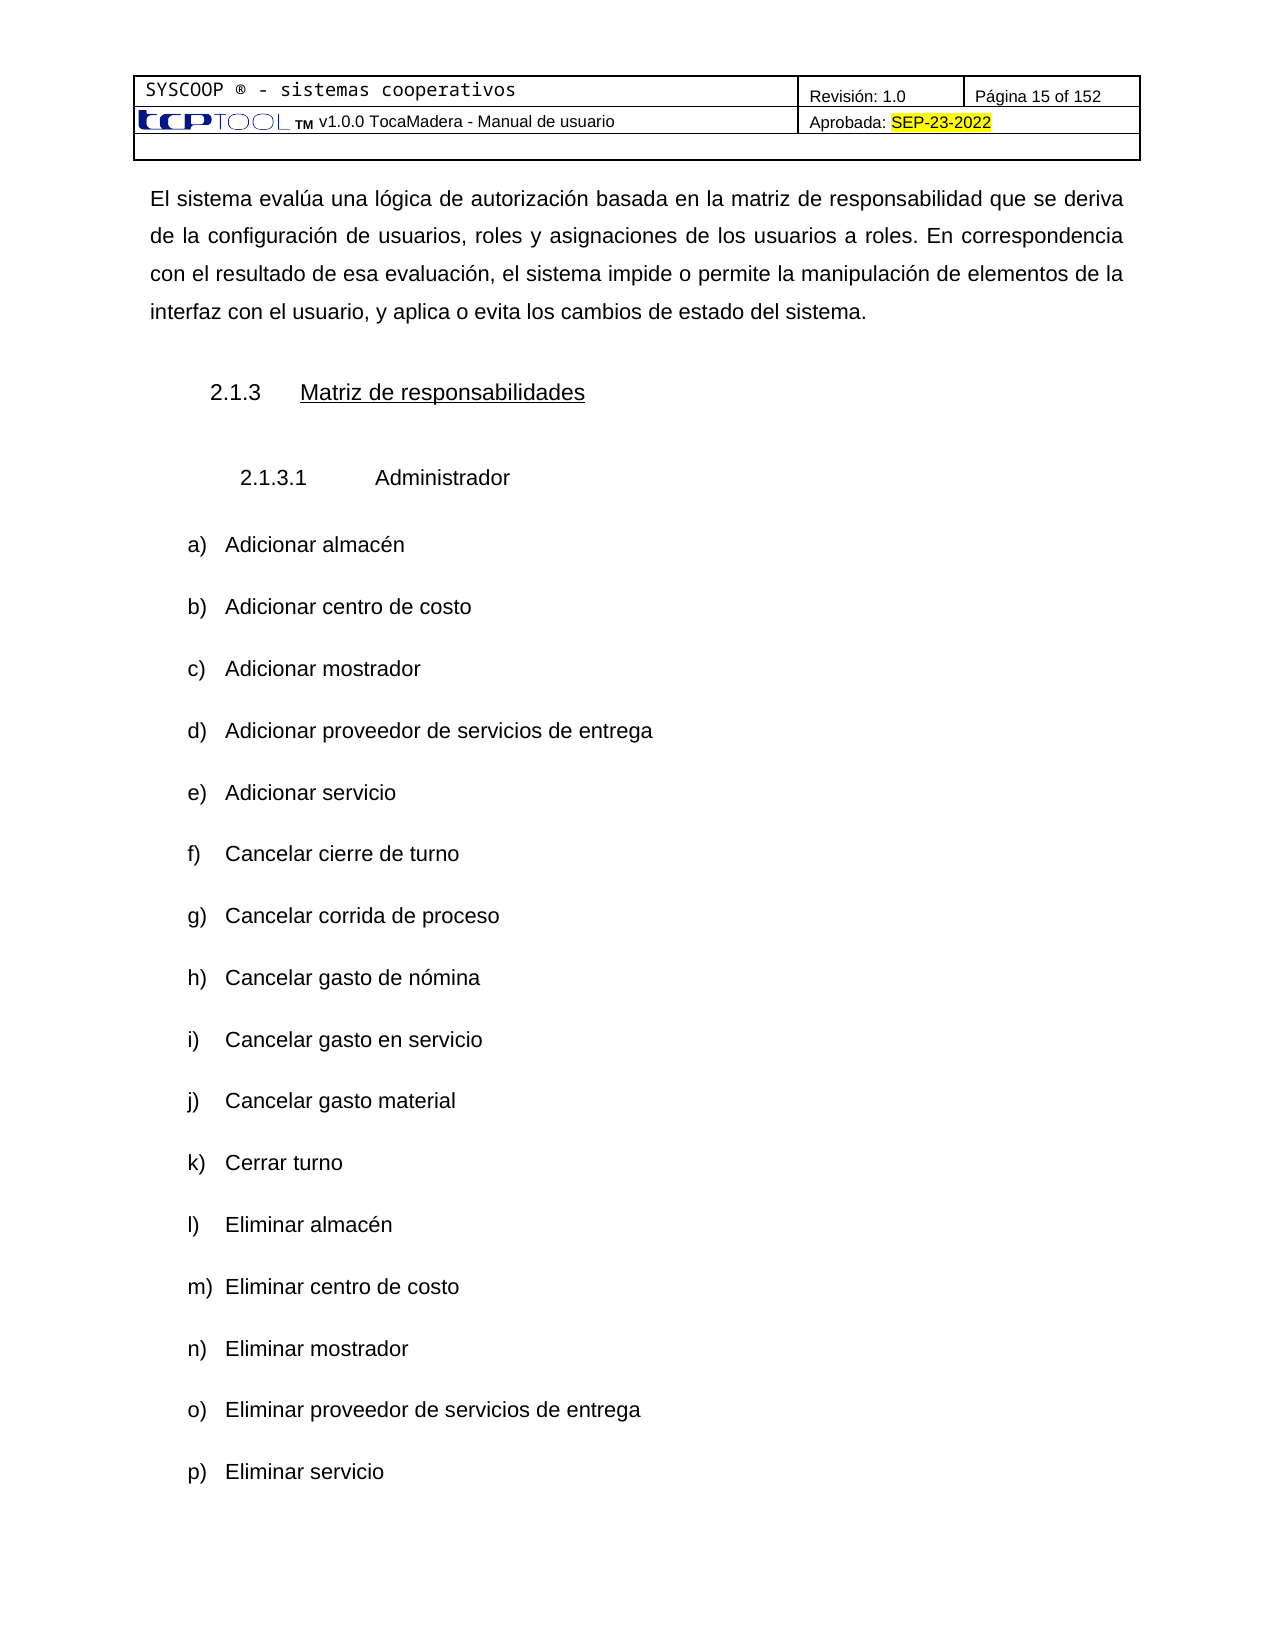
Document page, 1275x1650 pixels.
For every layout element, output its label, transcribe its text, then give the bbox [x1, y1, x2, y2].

list Cancelar gasto de nómina [187, 965, 1125, 990]
subtitle Administrador [240, 465, 1125, 490]
list Cancelar gasto material [187, 1088, 1125, 1113]
list Eliminar almacén [187, 1212, 1125, 1237]
list Adicionar almacén [187, 532, 1125, 558]
list Adicionar mostrador [187, 656, 1125, 681]
list Eliminar centro de costo [187, 1274, 1125, 1299]
list Cancelar cierre de turno [187, 841, 1125, 866]
list Adicionar proveedor de servicios de entrega [187, 718, 1125, 743]
list Cerrar turno [187, 1150, 1125, 1175]
text El sistema evalúa una lógica de autorización basada en la matriz de responsabilidad que se deriva de la configuración de usuarios, roles y asignaciones de los usuarios a roles. En correspondencia con el resultado de esa evaluación, el sistema impide o permite la manipulación de elementos de la interfaz con el usuario, y aplica o evita los cambios de estado del sistema. [150, 186, 1125, 324]
subtitle Matriz de responsabilidades [210, 379, 1125, 405]
list Eliminar proveedor de servicios de entrega [187, 1397, 1125, 1422]
picture [138, 110, 290, 130]
list Cancelar gasto en servicio [187, 1027, 1125, 1052]
list Eliminar mostrador [187, 1335, 1125, 1361]
list Adicionar servicio [187, 779, 1125, 805]
list Adicionar centro de costo [187, 594, 1125, 619]
list Eliminar servicio [187, 1459, 1125, 1484]
list Cancelar corrida de proceso [187, 903, 1125, 928]
